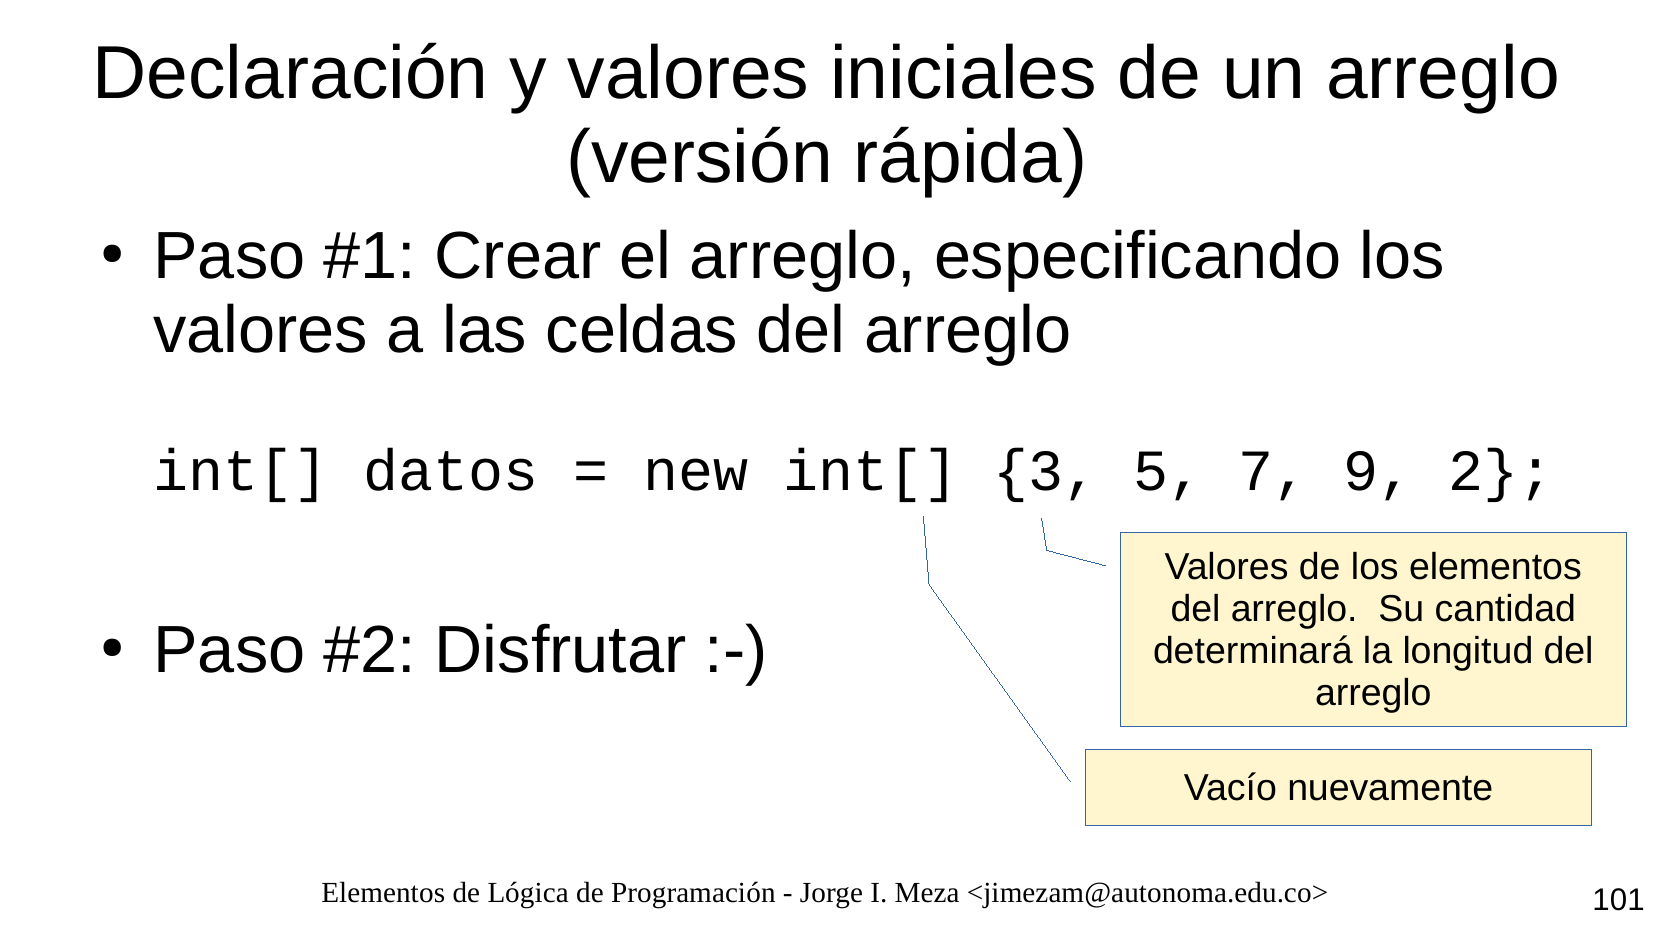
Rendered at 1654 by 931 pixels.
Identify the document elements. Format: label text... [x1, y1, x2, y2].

list Paso #1: Crear el arreglo, especificando los valores a las celdas del arreglo int[] datos = new int[] {3, 5, 7, 9, 2}; Paso #2: Disfrutar :-) [82, 217, 1571, 863]
title Declaración y valores iniciales de un arreglo (versión rápida) [82, 30, 1571, 199]
text_box Vacío nuevamente [1085, 749, 1592, 825]
text_box Valores de los elementos del arreglo. Su cantidad determinará la longitud del arreglo [1120, 533, 1626, 726]
